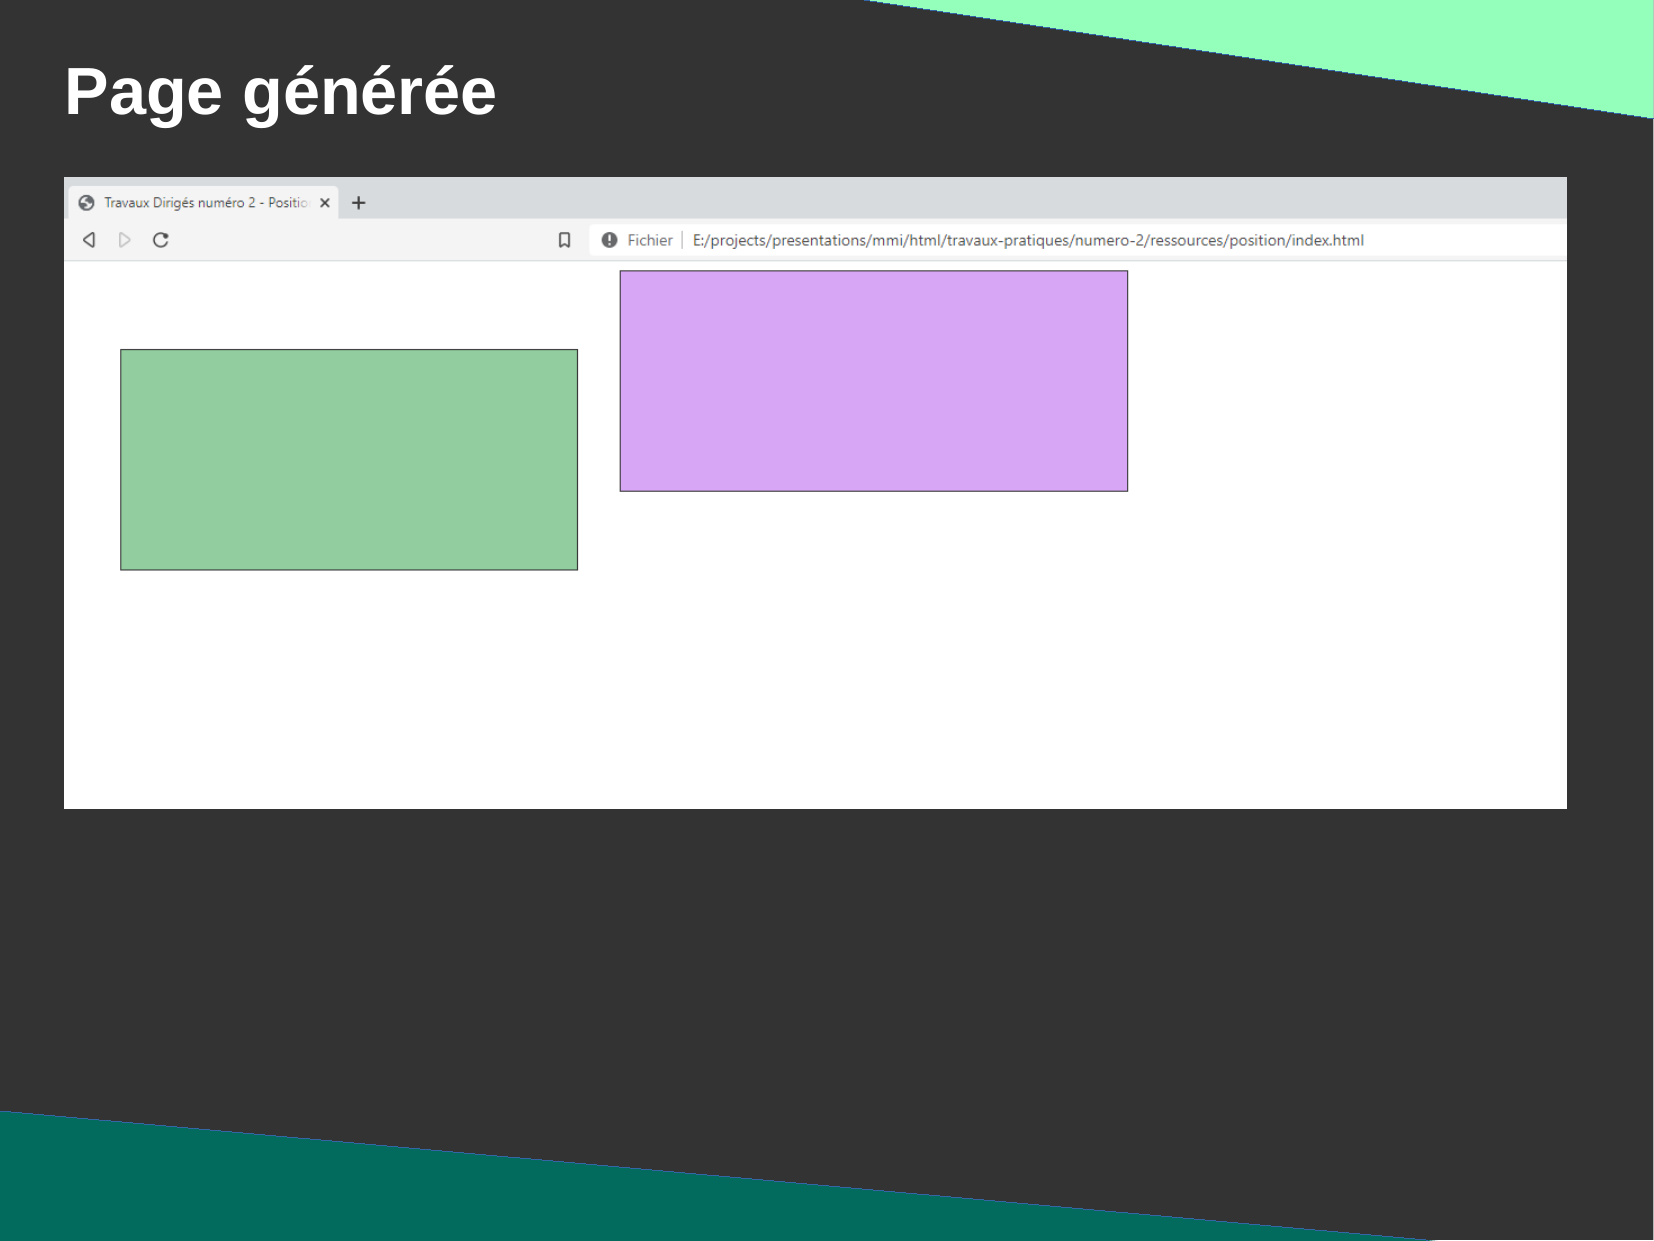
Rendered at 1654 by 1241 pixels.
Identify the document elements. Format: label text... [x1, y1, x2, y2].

picture [64, 177, 1567, 809]
title Page générée [64, 54, 1553, 157]
text_box [864, 0, 1654, 119]
